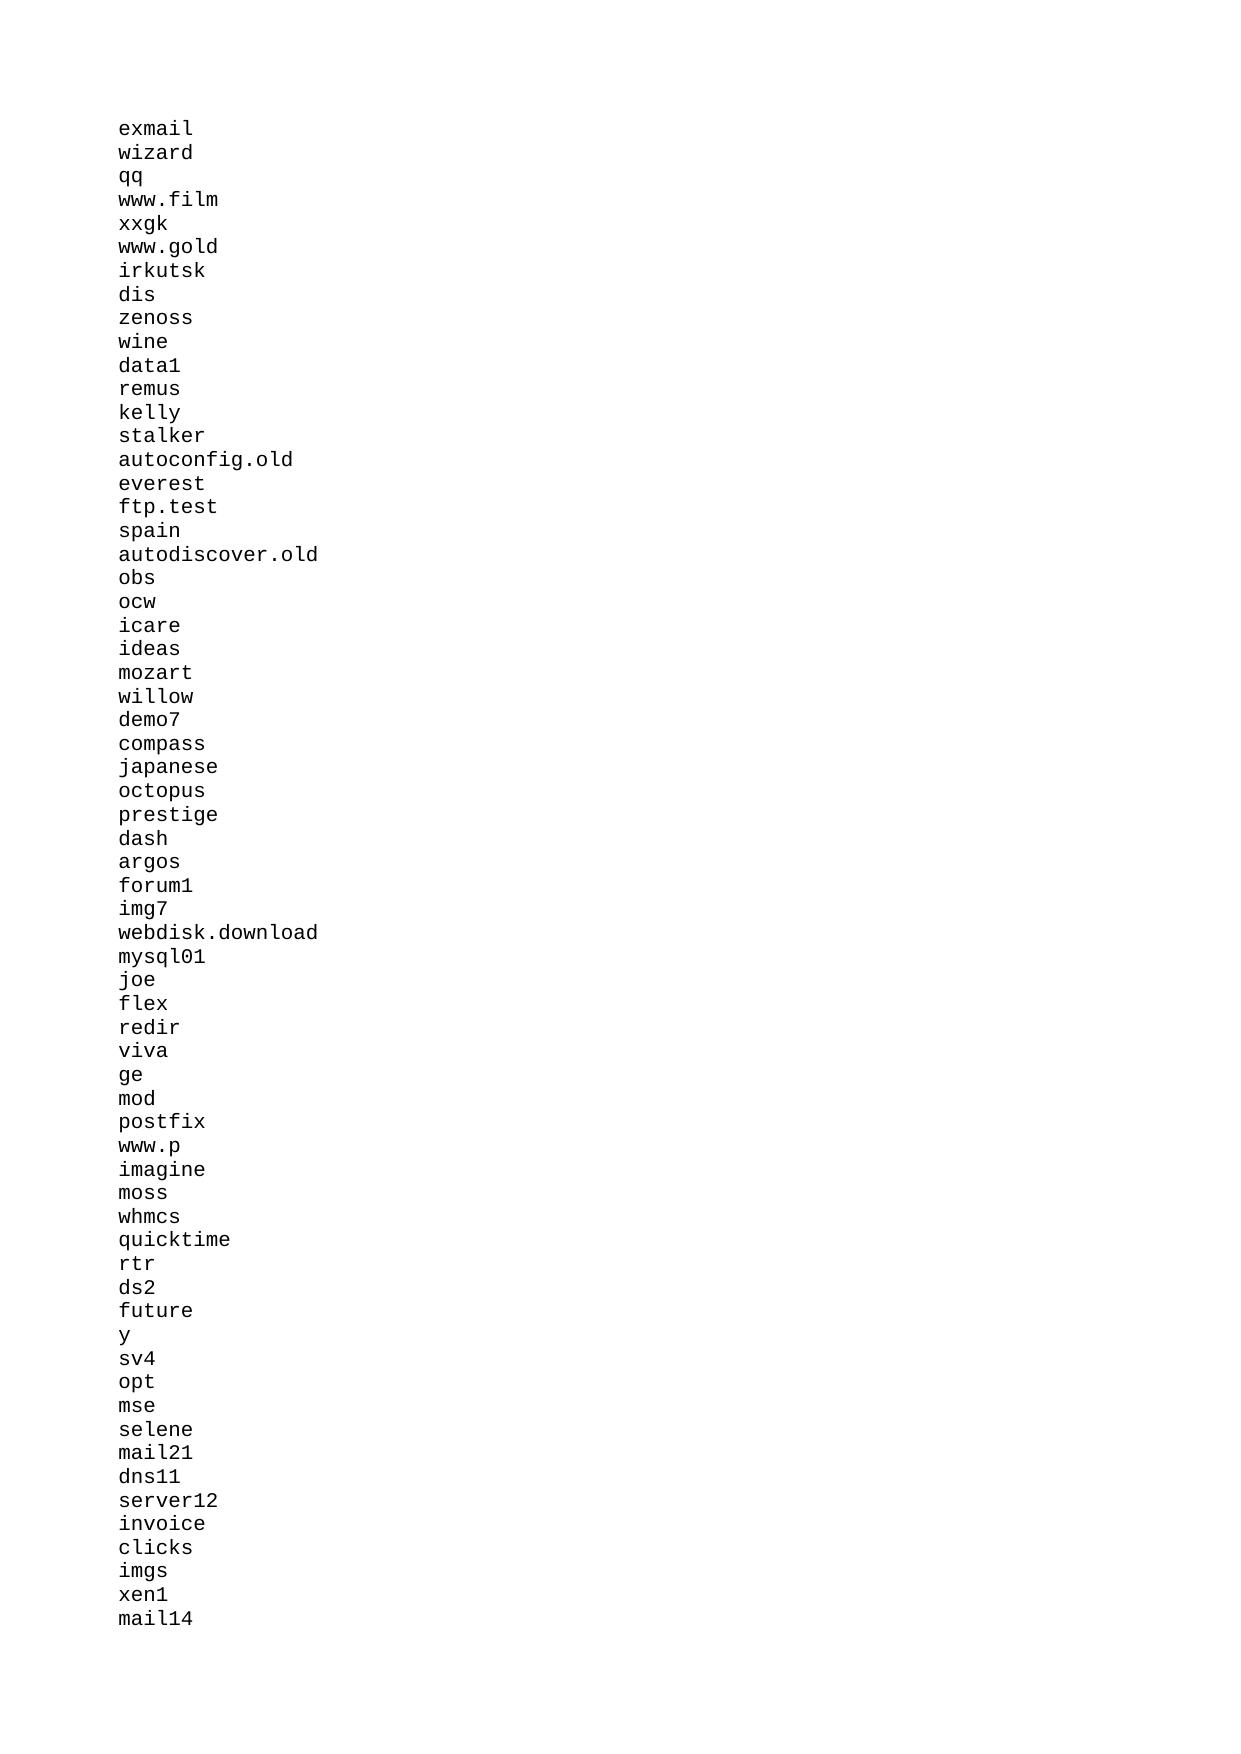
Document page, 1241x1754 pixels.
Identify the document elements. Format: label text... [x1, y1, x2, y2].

text rtr [118, 1253, 1122, 1277]
text redir [118, 1017, 1122, 1040]
text moss [118, 1182, 1122, 1206]
text octopus [118, 780, 1122, 804]
text irkutsk [118, 260, 1122, 284]
text mozart [118, 662, 1122, 686]
text postfix [118, 1111, 1122, 1135]
text wine [118, 331, 1122, 354]
text data1 [118, 354, 1122, 378]
text dns11 [118, 1466, 1122, 1489]
text autodiscover.old [118, 544, 1122, 567]
text sv4 [118, 1348, 1122, 1371]
text ideas [118, 638, 1122, 662]
text exmail [118, 118, 1122, 142]
text imagine [118, 1158, 1122, 1182]
text mse [118, 1395, 1122, 1419]
text invoice [118, 1513, 1122, 1537]
text prestige [118, 804, 1122, 827]
text www.p [118, 1135, 1122, 1158]
text ocw [118, 591, 1122, 615]
text server12 [118, 1489, 1122, 1513]
text opt [118, 1371, 1122, 1395]
text www.film [118, 189, 1122, 213]
text future [118, 1300, 1122, 1324]
text selene [118, 1419, 1122, 1442]
text mail14 [118, 1608, 1122, 1631]
text remus [118, 378, 1122, 402]
text ftp.test [118, 496, 1122, 520]
text everest [118, 473, 1122, 496]
text zenoss [118, 307, 1122, 331]
text y [118, 1324, 1122, 1348]
text willow [118, 686, 1122, 709]
text clicks [118, 1537, 1122, 1561]
text xen1 [118, 1584, 1122, 1608]
text wizard [118, 142, 1122, 165]
text mysql01 [118, 946, 1122, 969]
text autoconfig.old [118, 449, 1122, 473]
text compass [118, 733, 1122, 757]
text webdisk.download [118, 922, 1122, 946]
text quicktime [118, 1229, 1122, 1253]
text demo7 [118, 709, 1122, 733]
text whmcs [118, 1206, 1122, 1229]
text joe [118, 969, 1122, 993]
text ge [118, 1064, 1122, 1088]
text mod [118, 1088, 1122, 1111]
text kelly [118, 402, 1122, 426]
text stalker [118, 426, 1122, 449]
text argos [118, 851, 1122, 875]
text spain [118, 520, 1122, 544]
text dash [118, 827, 1122, 851]
text viva [118, 1040, 1122, 1064]
text japanese [118, 757, 1122, 780]
text ds2 [118, 1277, 1122, 1300]
text qq [118, 165, 1122, 189]
text forum1 [118, 875, 1122, 898]
text obs [118, 567, 1122, 591]
text imgs [118, 1561, 1122, 1584]
text dis [118, 284, 1122, 307]
text www.gold [118, 236, 1122, 260]
text xxgk [118, 213, 1122, 236]
text flex [118, 993, 1122, 1017]
text icare [118, 615, 1122, 638]
text mail21 [118, 1442, 1122, 1466]
text img7 [118, 898, 1122, 922]
